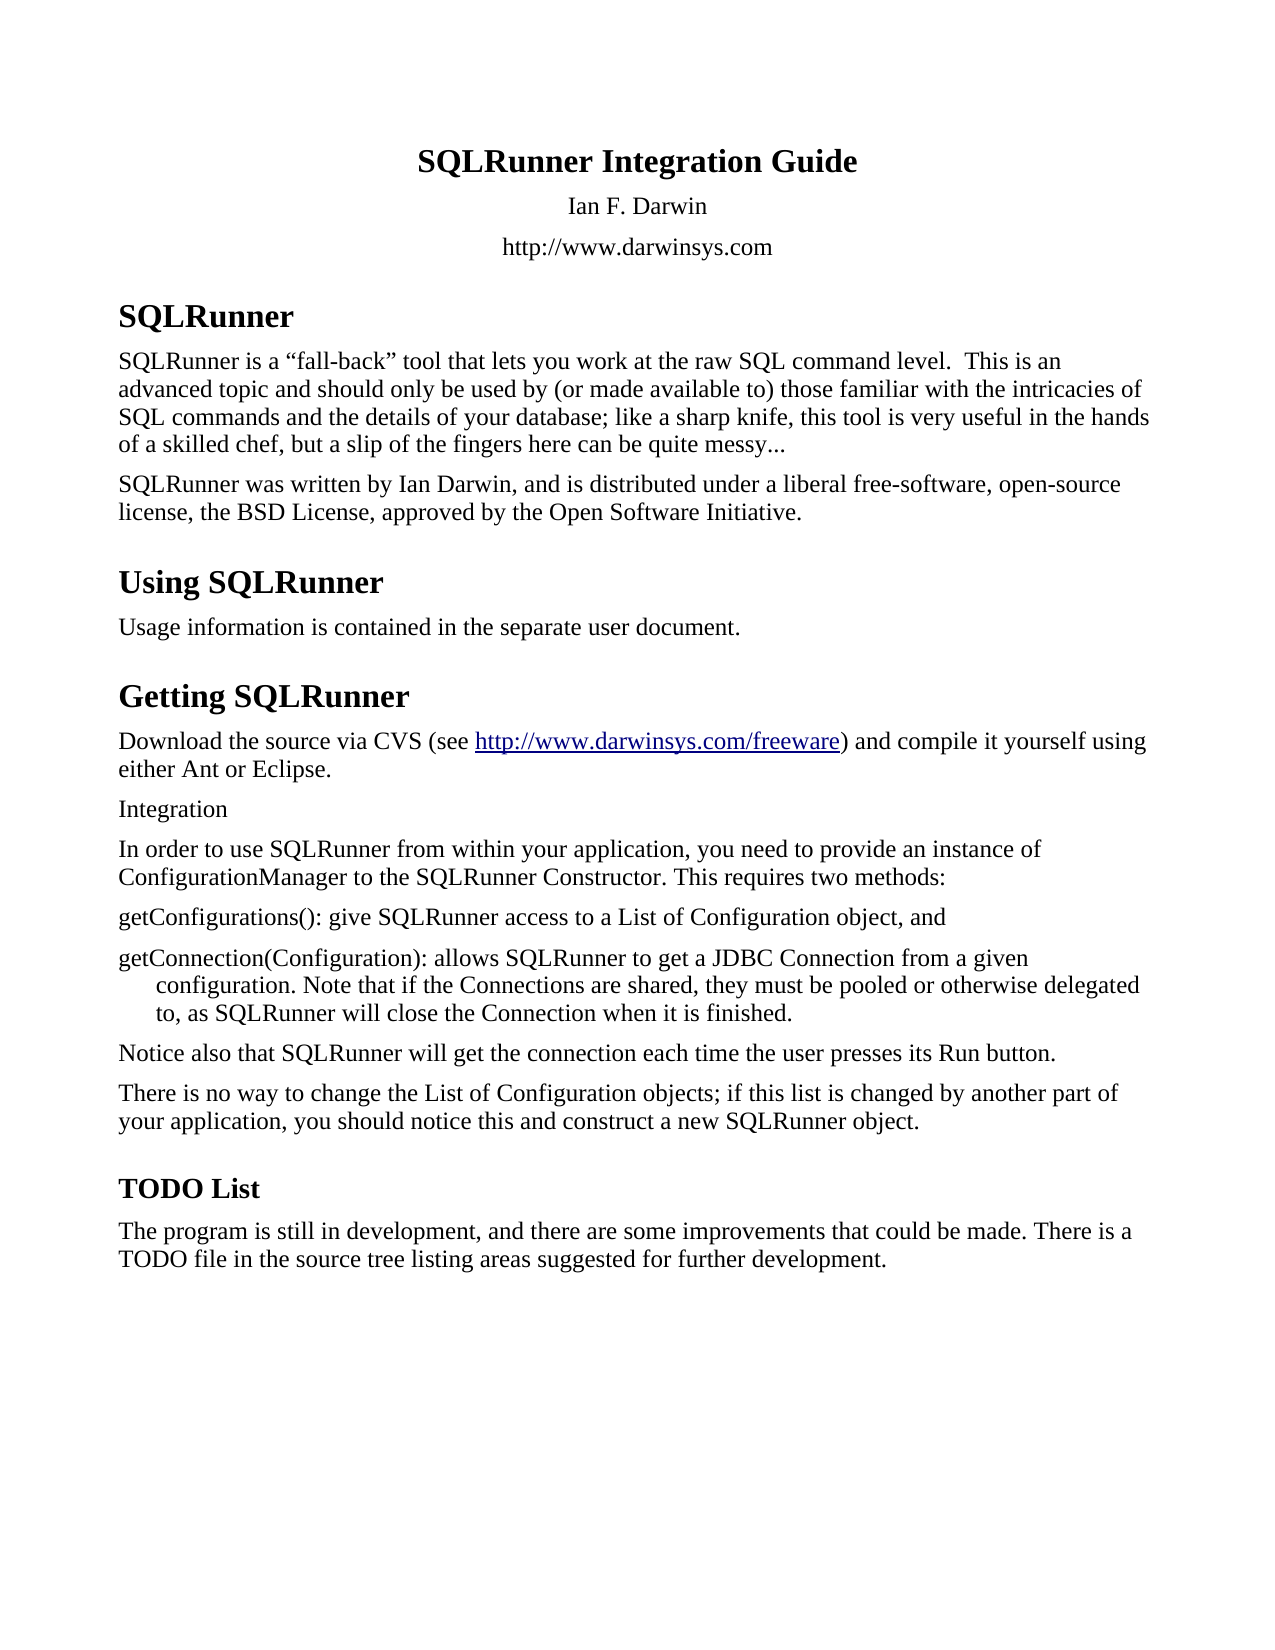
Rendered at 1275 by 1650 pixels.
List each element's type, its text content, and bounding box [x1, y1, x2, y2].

subtitle SQLRunner Integration Guide [118, 143, 1157, 180]
text SQLRunner was written by Ian Darwin, and is distributed under a liberal free-software, open-source license, the BSD License, approved by the Open Software Initiative. [118, 471, 1157, 526]
text In order to use SQLRunner from within your application, you need to provide an instance of ConfigurationManager to the SQLRunner Constructor. This requires two methods: [118, 836, 1157, 891]
text Integration [118, 795, 1157, 823]
text Download the source via CVS (see http://www.darwinsys.com/freeware) and compile it yourself using either Ant or Eclipse. [118, 727, 1157, 783]
subtitle Using SQLRunner [118, 563, 1157, 600]
list getConfigurations(): give SQLRunner access to a List of Configuration object, and [118, 903, 1157, 931]
text Usage information is contained in the separate user document. [118, 613, 1157, 641]
subtitle TODO List [118, 1172, 1157, 1205]
text Notice also that SQLRunner will get the connection each time the user presses its Run button. [118, 1039, 1157, 1067]
text The program is still in development, and there are some improvements that could be made. There is a TODO file in the source tree listing areas suggested for further development. [118, 1217, 1157, 1273]
text http://www.darwinsys.com [118, 233, 1157, 260]
text SQLRunner is a “fall-back” tool that lets you work at the raw SQL command level. This is an advanced topic and should only be used by (or made available to) those familiar with the intricacies of SQL commands and the details of your database; like a sharp knife, this tool is very useful in the hands of a skilled chef, but a slip of the fingers here can be quite messy... [118, 347, 1157, 458]
text Ian F. Darwin [118, 192, 1157, 220]
list getConnection(Configuration): allows SQLRunner to get a JDBC Connection from a given configuration. Note that if the Connections are shared, they must be pooled or otherwise delegated to, as SQLRunner will close the Connection when it is finished. [118, 944, 1157, 1027]
subtitle SQLRunner [118, 298, 1157, 335]
subtitle Getting SQLRunner [118, 678, 1157, 715]
text There is no way to change the List of Configuration objects; if this list is changed by another part of your application, you should notice this and construct a new SQLRunner object. [118, 1079, 1157, 1135]
